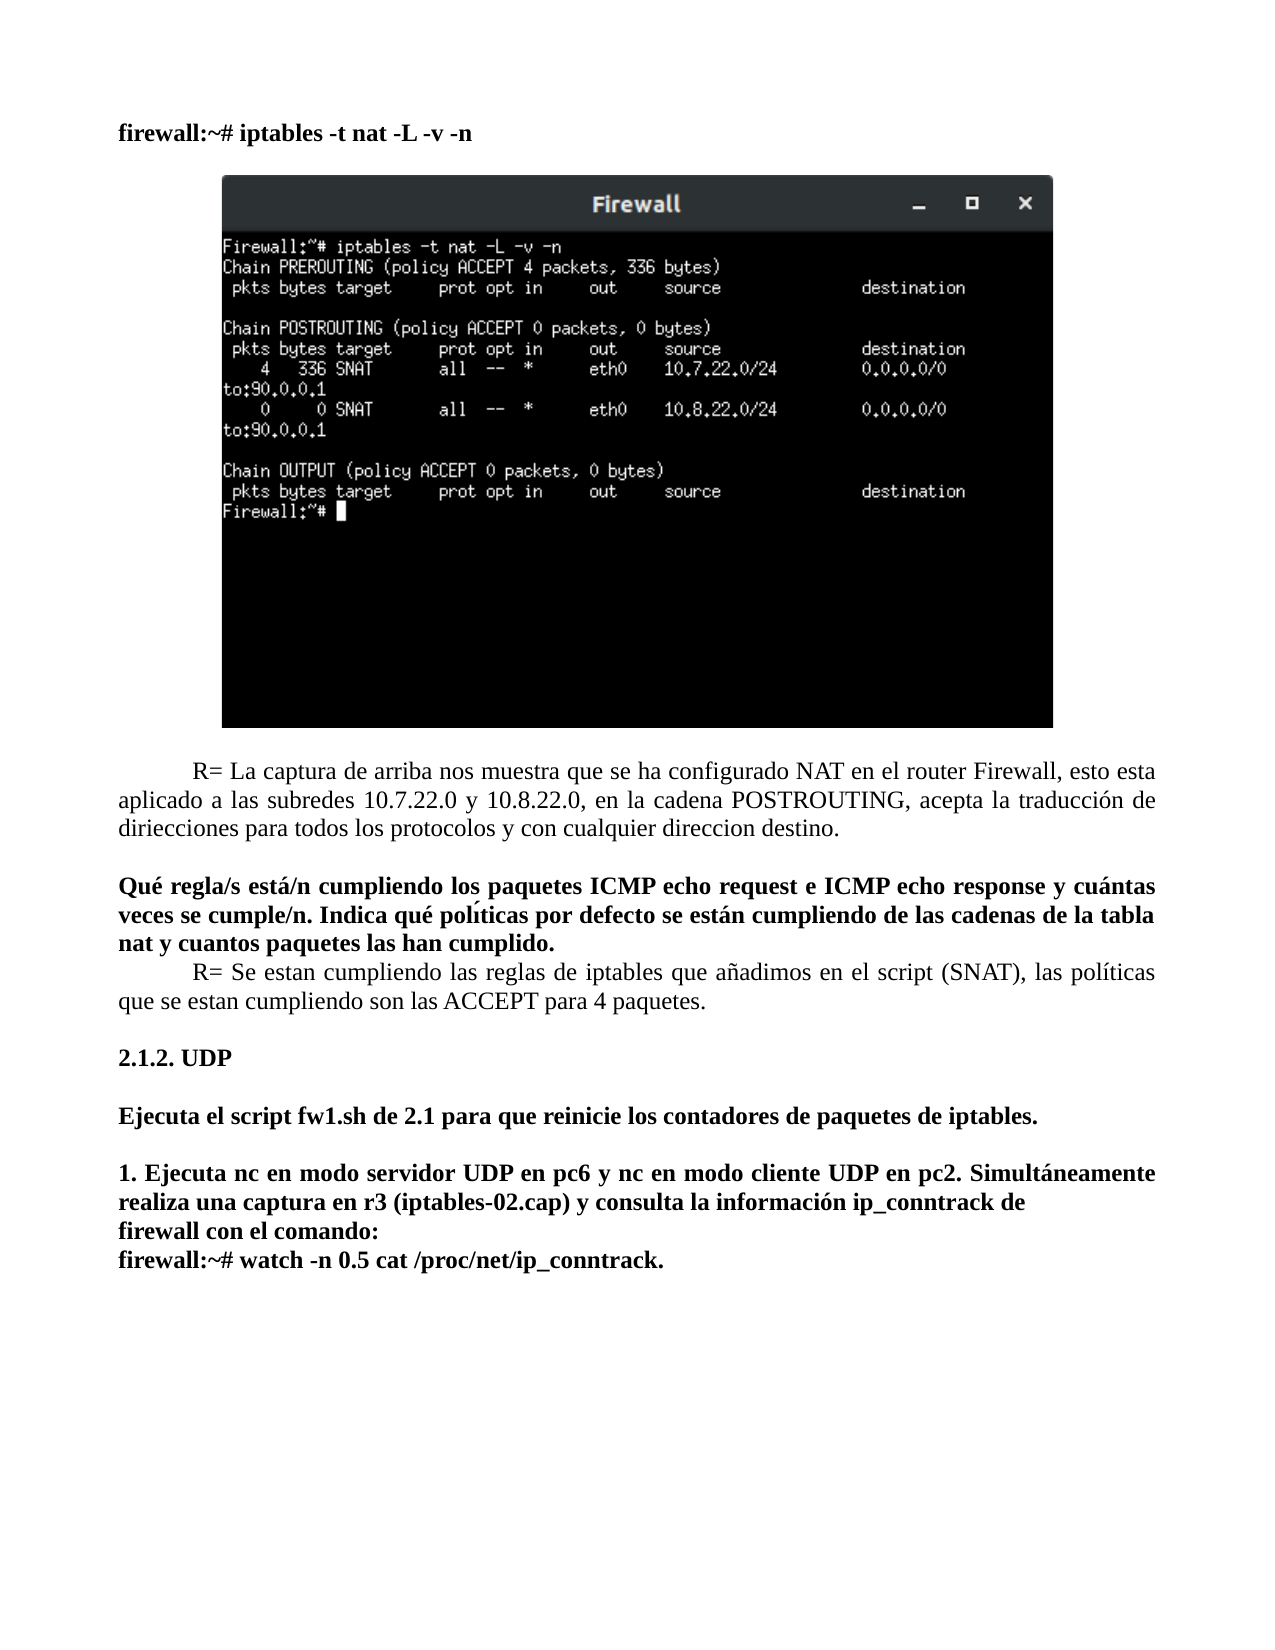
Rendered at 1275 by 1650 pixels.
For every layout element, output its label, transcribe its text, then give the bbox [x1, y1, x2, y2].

text Qué regla/s está/n cumpliendo los paquetes ICMP echo request e ICMP echo response y cuántas veces se cumple/n. Indica qué polı́ticas por defecto se están cumpliendo de las cadenas de la tabla nat y cuantos paquetes las han cumplido. [118, 871, 1157, 957]
text R= Se estan cumpliendo las reglas de iptables que añadimos en el script (SNAT), las políticas que se estan cumpliendo son las ACCEPT para 4 paquetes. [118, 957, 1157, 1015]
text 1. Ejecuta nc en modo servidor UDP en pc6 y nc en modo cliente UDP en pc2. Simultáneamente realiza una captura en r3 (iptables-02.cap) y consulta la información ip_conntrack de [118, 1158, 1157, 1216]
text Ejecuta el script fw1.sh de 2.1 para que reinicie los contadores de paquetes de iptables. [118, 1101, 1157, 1130]
text R= La captura de arriba nos muestra que se ha configurado NAT en el router Firewall, esto esta aplicado a las subredes 10.7.22.0 y 10.8.22.0, en la cadena POSTROUTING, acepta la traducción de diriecciones para todos los protocolos y con cualquier direccion destino. [118, 756, 1157, 842]
text firewall:~# watch -n 0.5 cat /proc/net/ip_conntrack. [118, 1245, 1157, 1273]
text firewall con el comando: [118, 1216, 1157, 1245]
picture [221, 175, 1054, 728]
text firewall:~# iptables -t nat -L -v -n [118, 118, 1157, 147]
text 2.1.2. UDP [118, 1043, 1157, 1072]
